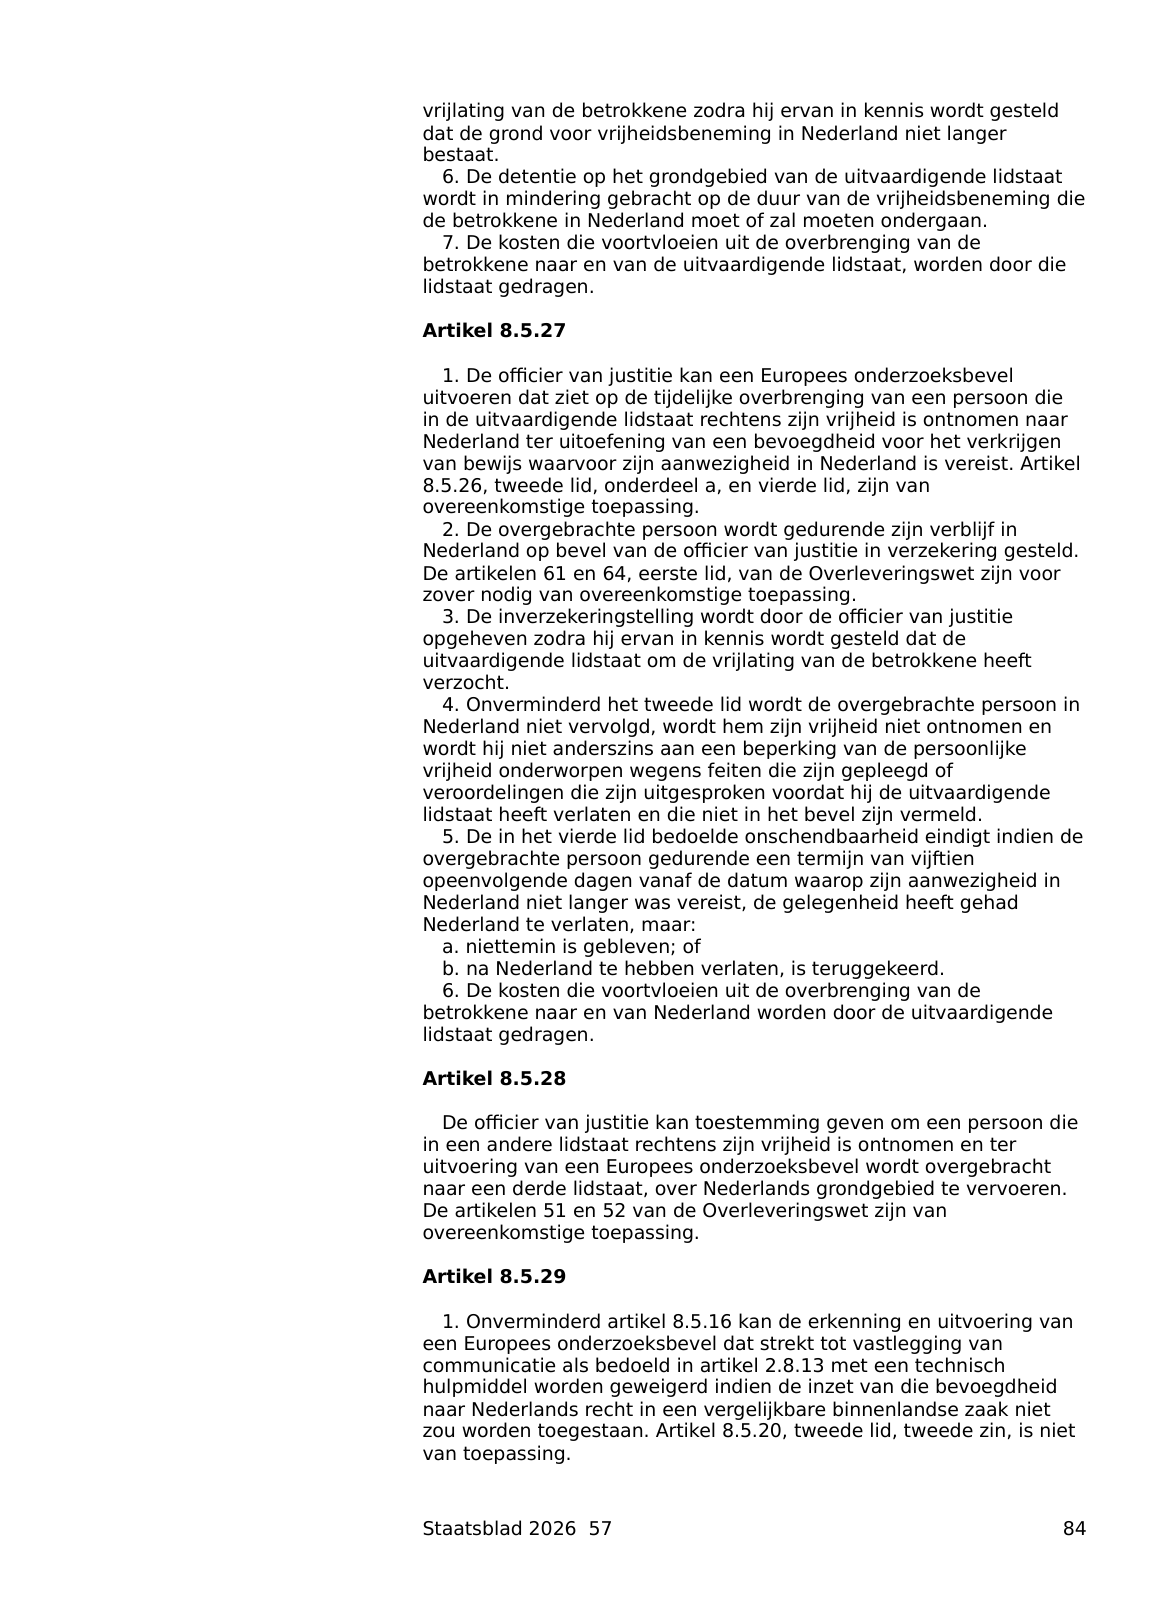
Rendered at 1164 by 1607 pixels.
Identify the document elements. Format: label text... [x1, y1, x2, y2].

text 3. De inverzekeringstelling wordt door de officier van justitie opgeheven zodra hij ervan in kennis wordt gesteld dat de uitvaardigende lidstaat om de vrijlating van de betrokkene heeft verzocht. [422, 606, 1087, 694]
text b. na Nederland te hebben verlaten, is teruggekeerd. [422, 958, 1087, 980]
text 1. De officier van justitie kan een Europees onderzoeksbevel uitvoeren dat ziet op de tijdelijke overbrenging van een persoon die in de uitvaardigende lidstaat rechtens zijn vrijheid is ontnomen naar Nederland ter uitoefening van een bevoegdheid voor het verkrijgen van bewijs waarvoor zijn aanwezigheid in Nederland is vereist. Artikel 8.5.26, tweede lid, onderdeel a, en vierde lid, zijn van overeenkomstige toepassing. [422, 364, 1087, 518]
text 4. Onverminderd het tweede lid wordt de overgebrachte persoon in Nederland niet vervolgd, wordt hem zijn vrijheid niet ontnomen en wordt hij niet anderszins aan een beperking van de persoonlijke vrijheid onderworpen wegens feiten die zijn gepleegd of veroordelingen die zijn uitgesproken voordat hij de uitvaardigende lidstaat heeft verlaten en die niet in het bevel zijn vermeld. [422, 694, 1087, 826]
subtitle Artikel 8.5.27 [422, 320, 1087, 342]
text 5. De in het vierde lid bedoelde onschendbaarheid eindigt indien de overgebrachte persoon gedurende een termijn van vijftien opeenvolgende dagen vanaf de datum waarop zijn aanwezigheid in Nederland niet langer was vereist, de gelegenheid heeft gehad Nederland te verlaten, maar: [422, 826, 1087, 936]
text 6. De kosten die voortvloeien uit de overbrenging van de betrokkene naar en van Nederland worden door de uitvaardigende lidstaat gedragen. [422, 980, 1087, 1046]
text a. niettemin is gebleven; of [422, 936, 1087, 958]
subtitle Artikel 8.5.28 [422, 1068, 1087, 1090]
text 2. De overgebrachte persoon wordt gedurende zijn verblijf in Nederland op bevel van de officier van justitie in verzekering gesteld. De artikelen 61 en 64, eerste lid, van de Overleveringswet zijn voor zover nodig van overeenkomstige toepassing. [422, 518, 1087, 606]
subtitle Artikel 8.5.29 [422, 1266, 1087, 1288]
text vrijlating van de betrokkene zodra hij ervan in kennis wordt gesteld dat de grond voor vrijheidsbeneming in Nederland niet langer bestaat. [422, 100, 1087, 166]
text De officier van justitie kan toestemming geven om een persoon die in een andere lidstaat rechtens zijn vrijheid is ontnomen en ter uitvoering van een Europees onderzoeksbevel wordt overgebracht naar een derde lidstaat, over Nederlands grondgebied te vervoeren. De artikelen 51 en 52 van de Overleveringswet zijn van overeenkomstige toepassing. [422, 1112, 1087, 1244]
text 7. De kosten die voortvloeien uit de overbrenging van de betrokkene naar en van de uitvaardigende lidstaat, worden door die lidstaat gedragen. [422, 232, 1087, 298]
text 6. De detentie op het grondgebied van de uitvaardigende lidstaat wordt in mindering gebracht op de duur van de vrijheidsbeneming die de betrokkene in Nederland moet of zal moeten ondergaan. [422, 166, 1087, 232]
text 1. Onverminderd artikel 8.5.16 kan de erkenning en uitvoering van een Europees onderzoeksbevel dat strekt tot vastlegging van communicatie als bedoeld in artikel 2.8.13 met een technisch hulpmiddel worden geweigerd indien de inzet van die bevoegdheid naar Nederlands recht in een vergelijkbare binnenlandse zaak niet zou worden toegestaan. Artikel 8.5.20, tweede lid, tweede zin, is niet van toepassing. [422, 1311, 1087, 1464]
